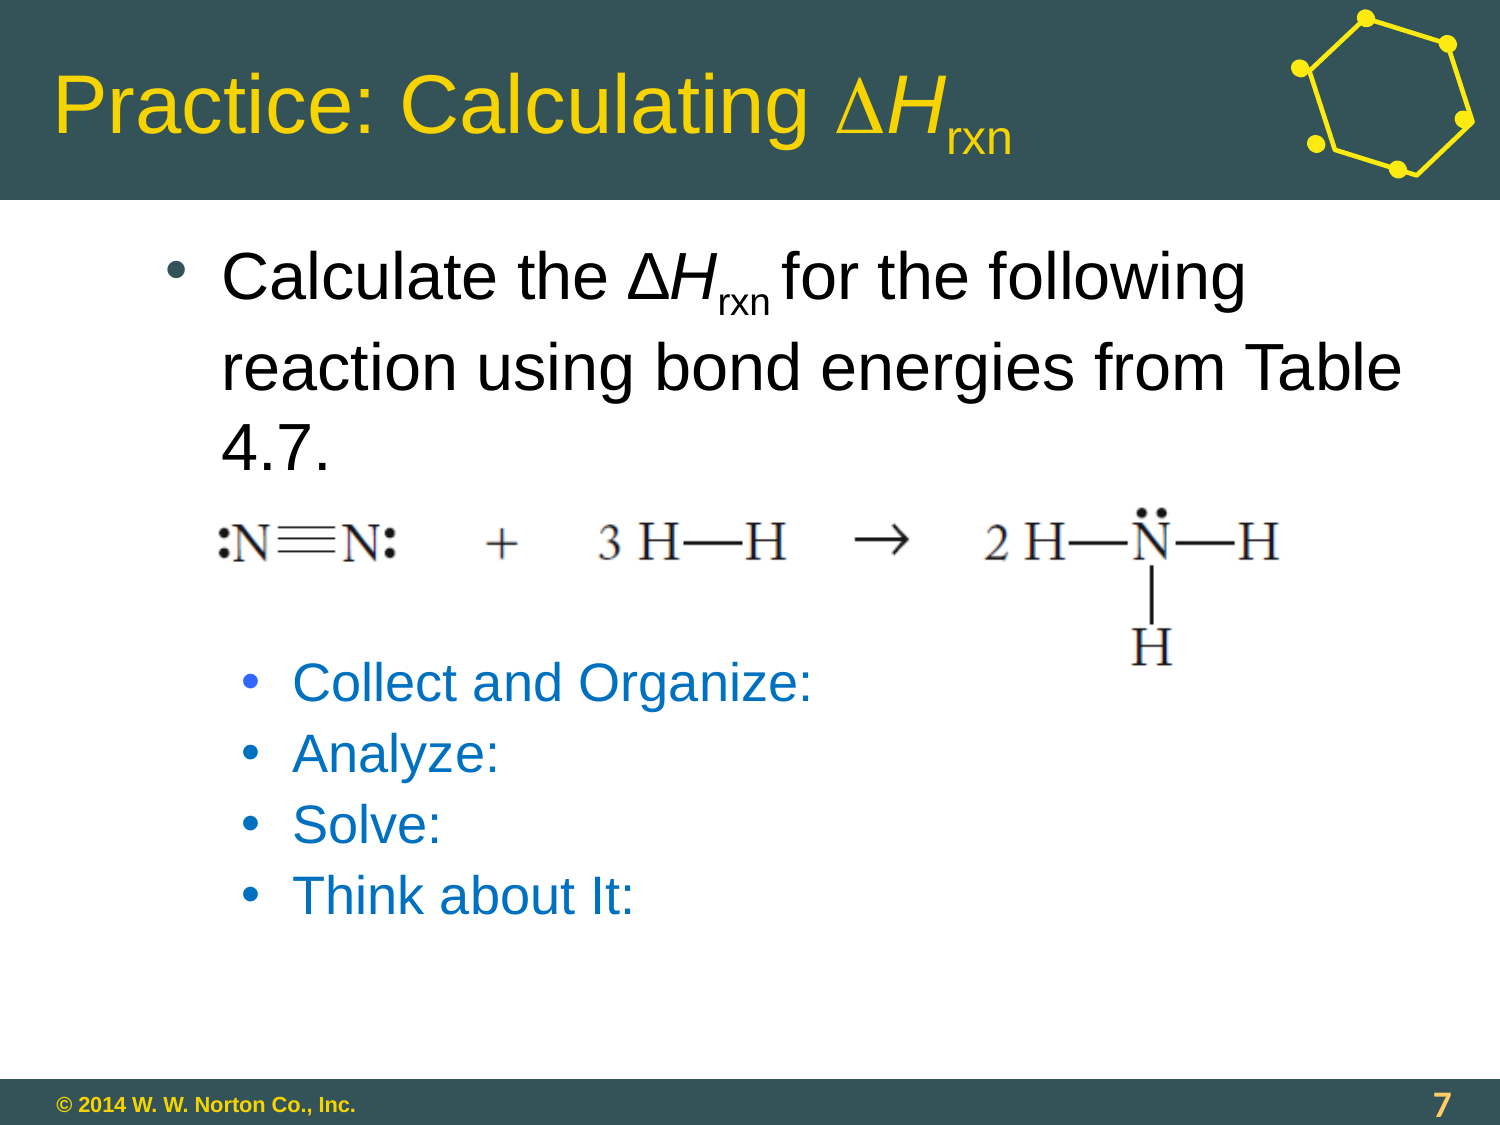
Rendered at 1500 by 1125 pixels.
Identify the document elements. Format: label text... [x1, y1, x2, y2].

list Calculate the ∆Hrxn for the following reaction using bond energies from Table 4.7. [150, 224, 1450, 1000]
picture [212, 499, 1283, 675]
slide_number [1417, 1076, 1468, 1125]
title Practice: Calculating DHrxn [37, 19, 1118, 195]
text_box Collect and Organize: Analyze: Solve: Think about It: [187, 647, 994, 934]
